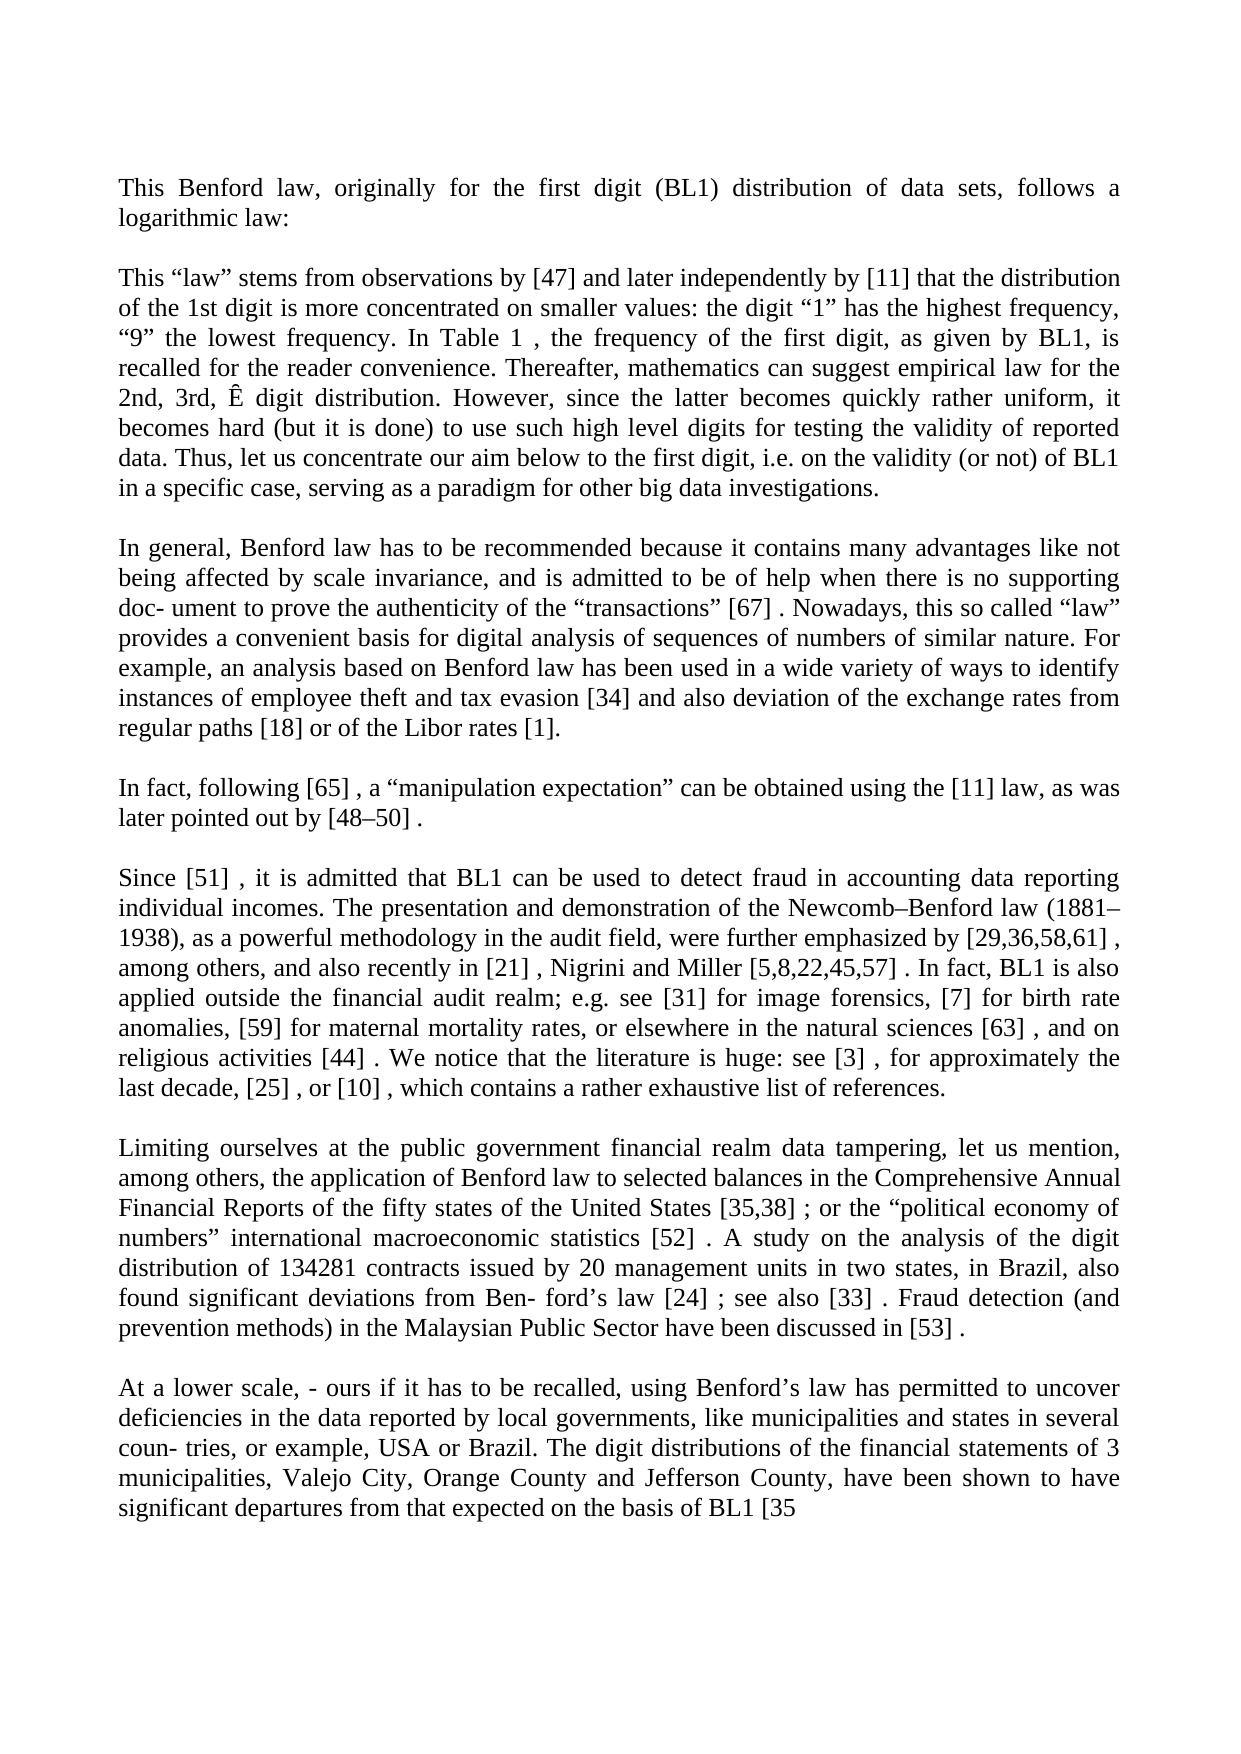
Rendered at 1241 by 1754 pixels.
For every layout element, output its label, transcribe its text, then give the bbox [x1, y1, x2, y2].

text This Benford law, originally for the first digit (BL1) distribution of data sets, follows a logarithmic law: [118, 172, 1122, 232]
text In general, Benford law has to be recommended because it contains many advantages like not being affected by scale invariance, and is admitted to be of help when there is no supporting doc- ument to prove the authenticity of the “transactions” [67] . Nowadays, this so called “law” provides a convenient basis for digital analysis of sequences of numbers of similar nature. For example, an analysis based on Benford law has been used in a wide variety of ways to identify instances of employee theft and tax evasion [34] and also deviation of the exchange rates from regular paths [18] or of the Libor rates [1]. [118, 532, 1122, 742]
text This “law” stems from observations by [47] and later independently by [11] that the distribution of the 1st digit is more concentrated on smaller values: the digit “1” has the highest frequency, “9” the lowest frequency. In Table 1 , the frequency of the first digit, as given by BL1, is recalled for the reader convenience. Thereafter, mathematics can suggest empirical law for the 2nd, 3rd, Ȇ digit distribution. However, since the latter becomes quickly rather uniform, it becomes hard (but it is done) to use such high level digits for testing the validity of reported data. Thus, let us concentrate our aim below to the first digit, i.e. on the validity (or not) of BL1 in a specific case, serving as a paradigm for other big data investigations. [118, 262, 1122, 502]
text At a lower scale, - ours if it has to be recalled, using Benford’s law has permitted to uncover deficiencies in the data reported by local governments, like municipalities and states in several coun- tries, or example, USA or Brazil. The digit distributions of the financial statements of 3 municipalities, Valejo City, Orange County and Jefferson County, have been shown to have significant departures from that expected on the basis of BL1 [35 [118, 1372, 1122, 1522]
text Limiting ourselves at the public government financial realm data tampering, let us mention, among others, the application of Benford law to selected balances in the Comprehensive Annual Financial Reports of the fifty states of the United States [35,38] ; or the “political economy of numbers” international macroeconomic statistics [52] . A study on the analysis of the digit distribution of 134281 contracts issued by 20 management units in two states, in Brazil, also found significant deviations from Ben- ford’s law [24] ; see also [33] . Fraud detection (and prevention methods) in the Malaysian Public Sector have been discussed in [53] . [118, 1132, 1122, 1342]
text In fact, following [65] , a “manipulation expectation” can be obtained using the [11] law, as was later pointed out by [48–50] . [118, 772, 1122, 832]
text Since [51] , it is admitted that BL1 can be used to detect fraud in accounting data reporting individual incomes. The presentation and demonstration of the Newcomb–Benford law (1881–1938), as a powerful methodology in the audit field, were further emphasized by [29,36,58,61] , among others, and also recently in [21] , Nigrini and Miller [5,8,22,45,57] . In fact, BL1 is also applied outside the financial audit realm; e.g. see [31] for image forensics, [7] for birth rate anomalies, [59] for maternal mortality rates, or elsewhere in the natural sciences [63] , and on religious activities [44] . We notice that the literature is huge: see [3] , for approximately the last decade, [25] , or [10] , which contains a rather exhaustive list of references. [118, 862, 1122, 1102]
